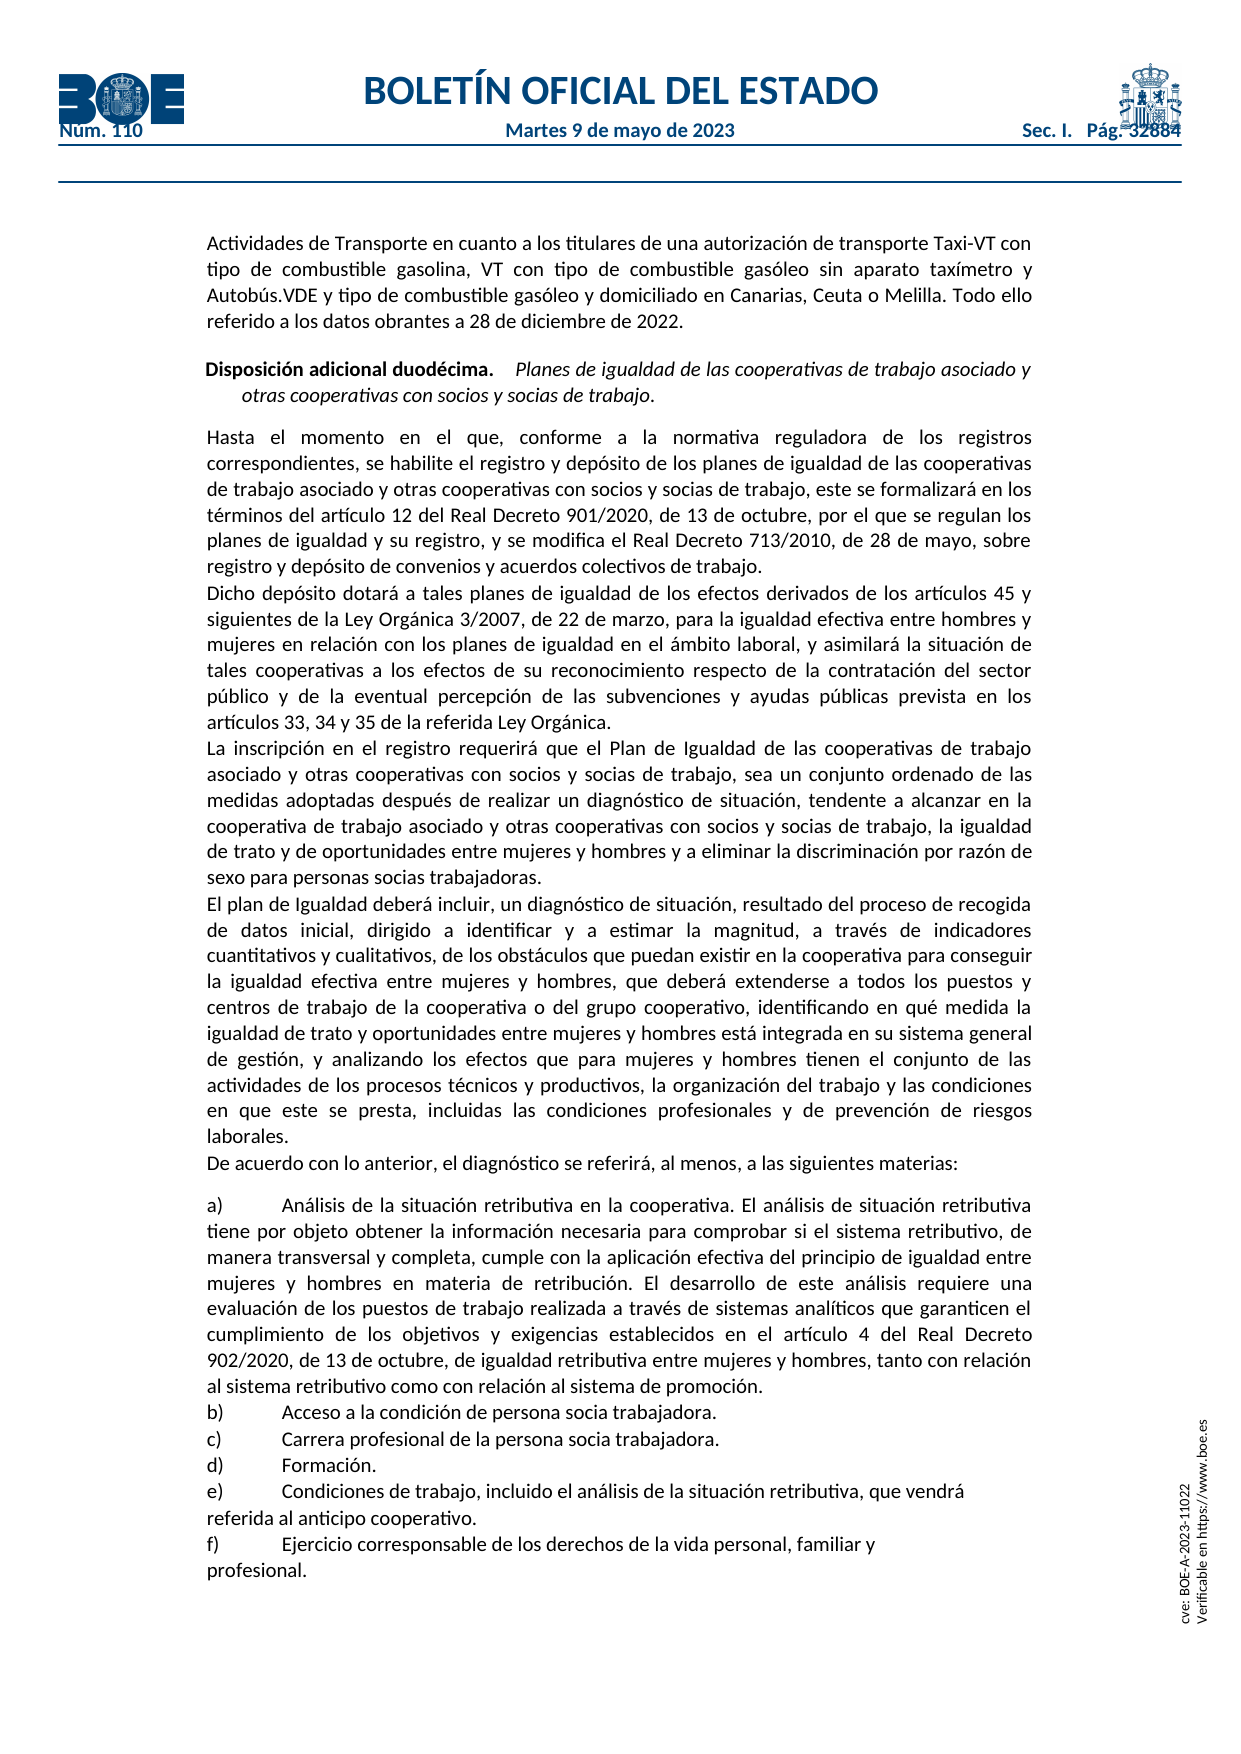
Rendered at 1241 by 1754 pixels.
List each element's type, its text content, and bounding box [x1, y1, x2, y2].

text Hasta el momento en el que, conforme a la normativa reguladora de los registros correspondientes, se habilite el registro y depósito de los planes de igualdad de las cooperativas de trabajo asociado y otras cooperativas con socios y socias de trabajo, este se formalizará en los términos del artículo 12 del Real Decreto 901/2020, de 13 de octubre, por el que se regulan los planes de igualdad y su registro, y se modifica el Real Decreto 713/2010, de 28 de mayo, sobre registro y depósito de convenios y acuerdos colectivos de trabajo. [207, 424, 1034, 579]
text referida al anticipo cooperativo. [207, 1505, 1034, 1530]
text profesional. [207, 1558, 1034, 1583]
text Actividades de Transporte en cuanto a los titulares de una autorización de transporte Taxi-VT con tipo de combustible gasolina, VT con tipo de combustible gasóleo sin aparato taxímetro y Autobús.VDE y tipo de combustible gasóleo y domiciliado en Canarias, Ceuta o Melilla. Todo ello referido a los datos obrantes a 28 de diciembre de 2022. [207, 230, 1034, 333]
list Carrera profesional de la persona socia trabajadora. [207, 1426, 1034, 1451]
list Análisis de la situación retributiva en la cooperativa. El análisis de situación retributiva tiene por objeto obtener la información necesaria para comprobar si el sistema retributivo, de manera transversal y completa, cumple con la aplicación efectiva del principio de igualdad entre mujeres y hombres en materia de retribución. El desarrollo de este análisis requiere una evaluación de los puestos de trabajo realizada a través de sistemas analíticos que garanticen el cumplimiento de los objetivos y exigencias establecidos en el artículo 4 del Real Decreto 902/2020, de 13 de octubre, de igualdad retributiva entre mujeres y hombres, tanto con relación al sistema retributivo como con relación al sistema de promoción. [207, 1192, 1034, 1398]
text El plan de Igualdad deberá incluir, un diagnóstico de situación, resultado del proceso de recogida de datos inicial, dirigido a identificar y a estimar la magnitud, a través de indicadores cuantitativos y cualitativos, de los obstáculos que puedan existir en la cooperativa para conseguir la igualdad efectiva entre mujeres y hombres, que deberá extenderse a todos los puestos y centros de trabajo de la cooperativa o del grupo cooperativo, identificando en qué medida la igualdad de trato y oportunidades entre mujeres y hombres está integrada en su sistema general de gestión, y analizando los efectos que para mujeres y hombres tienen el conjunto de las actividades de los procesos técnicos y productivos, la organización del trabajo y las condiciones en que este se presta, incluidas las condiciones profesionales y de prevención de riesgos laborales. [207, 891, 1034, 1149]
text La inscripción en el registro requerirá que el Plan de Igualdad de las cooperativas de trabajo asociado y otras cooperativas con socios y socias de trabajo, sea un conjunto ordenado de las medidas adoptadas después de realizar un diagnóstico de situación, tendente a alcanzar en la cooperativa de trabajo asociado y otras cooperativas con socios y socias de trabajo, la igualdad de trato y de oportunidades entre mujeres y hombres y a eliminar la discriminación por razón de sexo para personas socias trabajadoras. [207, 735, 1034, 890]
text De acuerdo con lo anterior, el diagnóstico se referirá, al menos, a las siguientes materias: [207, 1150, 1034, 1175]
list Condiciones de trabajo, incluido el análisis de la situación retributiva, que vendrá [207, 1478, 1034, 1504]
text Dicho depósito dotará a tales planes de igualdad de los efectos derivados de los artículos 45 y siguientes de la Ley Orgánica 3/2007, de 22 de marzo, para la igualdad efectiva entre hombres y mujeres en relación con los planes de igualdad en el ámbito laboral, y asimilará la situación de tales cooperativas a los efectos de su reconocimiento respecto de la contratación del sector público y de la eventual percepción de las subvenciones y ayudas públicas prevista en los artículos 33, 34 y 35 de la referida Ley Orgánica. [207, 580, 1034, 734]
text Disposición adicional duodécima. Planes de igualdad de las cooperativas de trabajo asociado y otras cooperativas con socios y socias de trabajo. [205, 356, 1034, 407]
list Formación. [207, 1452, 1034, 1478]
list Acceso a la condición de persona socia trabajadora. [207, 1399, 1034, 1425]
list Ejercicio corresponsable de los derechos de la vida personal, familiar y [207, 1531, 1034, 1557]
